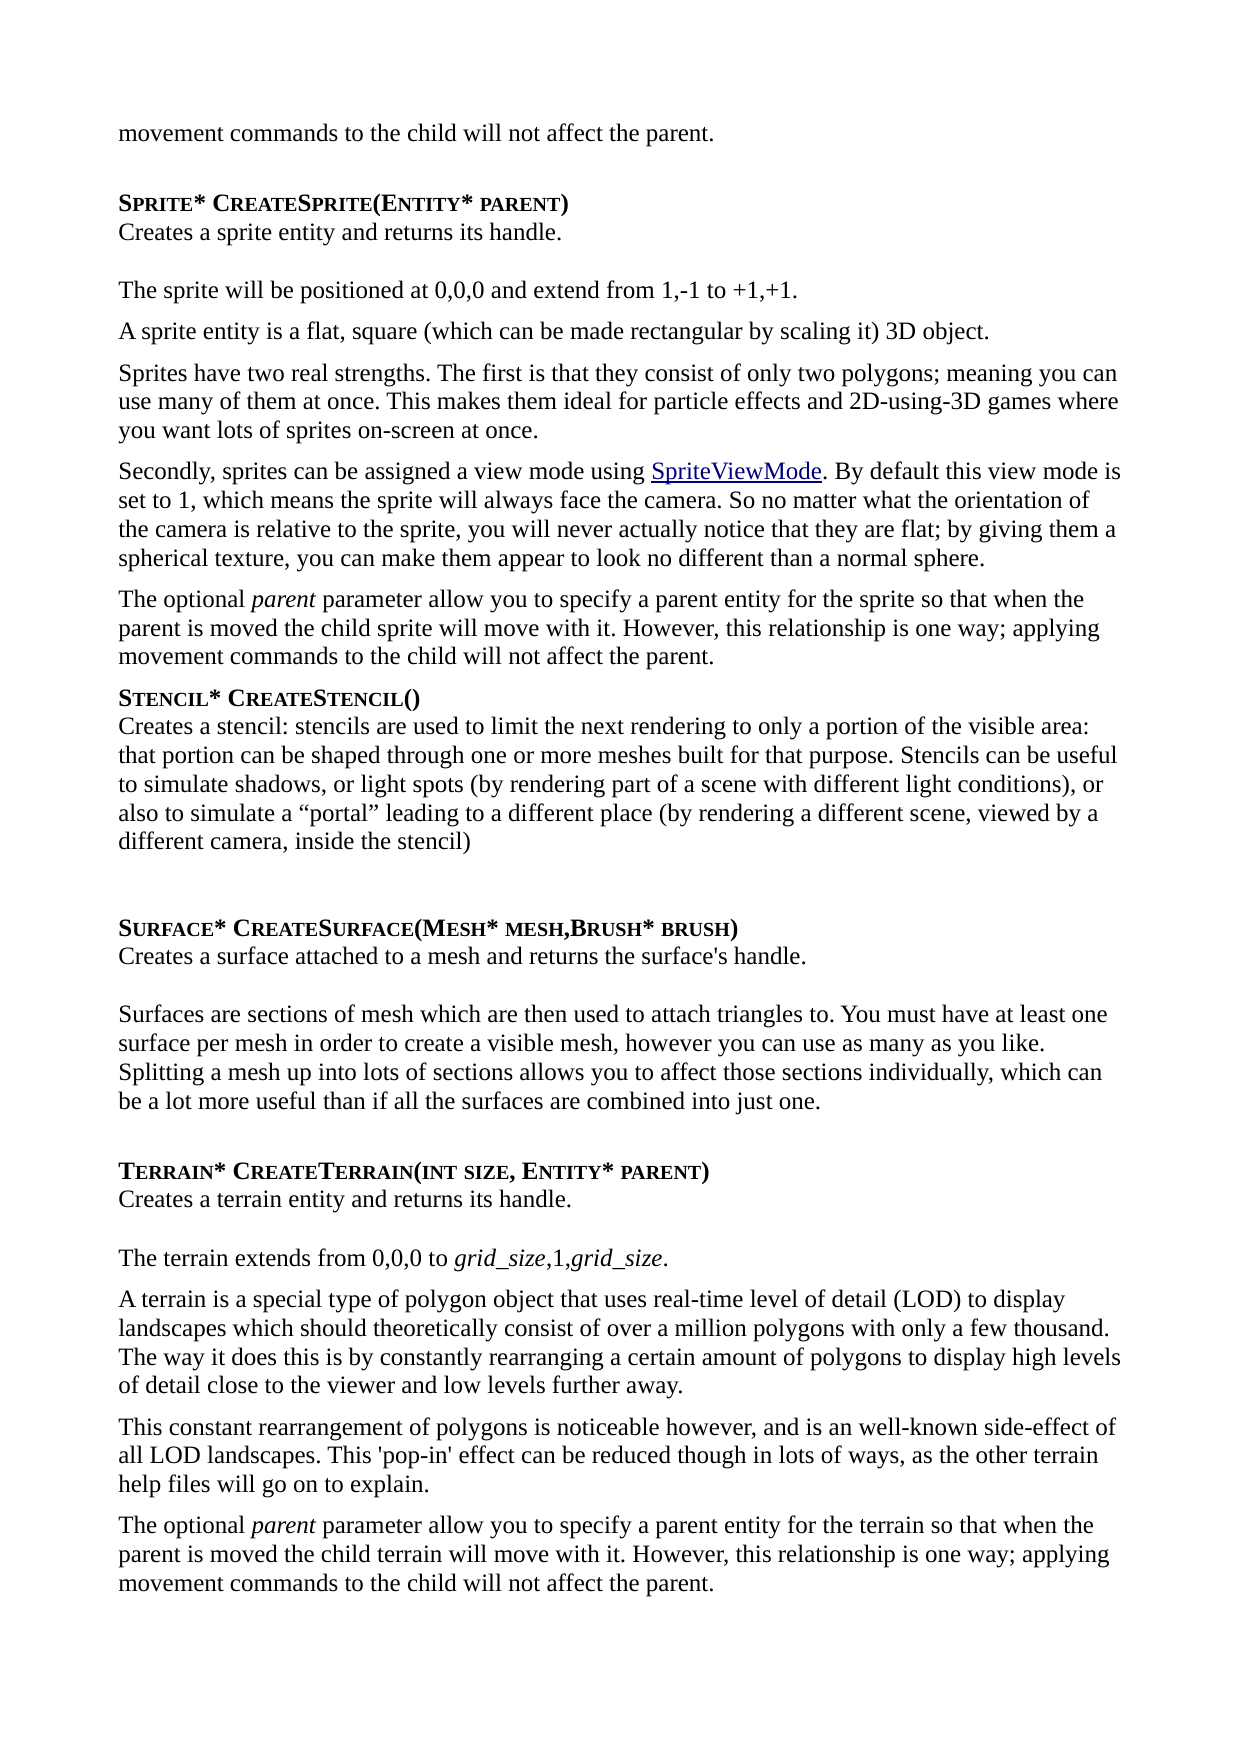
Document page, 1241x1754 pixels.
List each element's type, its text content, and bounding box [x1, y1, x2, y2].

text This constant rearrangement of polygons is noticeable however, and is an well-known side-effect of all LOD landscapes. This 'pop-in' effect can be reduced though in lots of ways, as the other terrain help files will go on to explain. [118, 1412, 1122, 1498]
text Sprites have two real strengths. The first is that they consist of only two polygons; meaning you can use many of them at once. This makes them ideal for particle effects and 2D-using-3D games where you want lots of sprites on-screen at once. [118, 358, 1122, 444]
text Surface* CreateSurface(Mesh* mesh,Brush* brush) [118, 913, 1122, 941]
text Terrain* CreateTerrain(int size, Entity* parent) [118, 1156, 1122, 1184]
text The terrain extends from 0,0,0 to grid_size,1,grid_size. [118, 1243, 1122, 1272]
text Creates a stencil: stencils are used to limit the next rendering to only a portion of the visible area: that portion can be shaped through one or more meshes built for that purpose. Stencils can be useful to simulate shadows, or light spots (by rendering part of a scene with different light conditions), or also to simulate a “portal” leading to a different place (by rendering a different scene, viewed by a different camera, inside the stencil) [118, 711, 1122, 855]
text The optional parent parameter allow you to specify a parent entity for the sprite so that when the parent is moved the child sprite will move with it. However, this relationship is one way; applying movement commands to the child will not affect the parent. [118, 584, 1122, 670]
text Sprite* CreateSprite(Entity* parent) [118, 188, 1122, 217]
text Creates a surface attached to a mesh and returns the surface's handle. [118, 941, 1122, 970]
text movement commands to the child will not affect the parent. [118, 118, 1122, 147]
text The optional parent parameter allow you to specify a parent entity for the terrain so that when the parent is moved the child terrain will move with it. However, this relationship is one way; applying movement commands to the child will not affect the parent. [118, 1510, 1122, 1597]
text Surfaces are sections of mesh which are then used to attach triangles to. You must have at least one surface per mesh in order to create a visible mesh, however you can use as many as you like. Splitting a mesh up into lots of sections allows you to affect those sections individually, which can be a lot more useful than if all the surfaces are combined into just one. [118, 999, 1122, 1114]
text The sprite will be positioned at 0,0,0 and extend from 1,-1 to +1,+1. [118, 275, 1122, 304]
text Stencil* CreateStencil() [118, 683, 1122, 711]
text Creates a terrain entity and returns its handle. [118, 1184, 1122, 1213]
text Creates a sprite entity and returns its handle. [118, 217, 1122, 246]
text Secondly, sprites can be assigned a view mode using SpriteViewMode. By default this view mode is set to 1, which means the sprite will always face the camera. So no matter what the orientation of the camera is relative to the sprite, you will never actually notice that they are flat; by giving them a spherical texture, you can make them appear to look no different than a normal sphere. [118, 456, 1122, 571]
text A terrain is a special type of polygon object that uses real-time level of detail (LOD) to display landscapes which should theoretically consist of over a million polygons with only a few thousand. The way it does this is by constantly rearranging a certain amount of polygons to display high levels of detail close to the viewer and low levels further away. [118, 1284, 1122, 1399]
text A sprite entity is a flat, square (which can be made rectangular by scaling it) 3D object. [118, 316, 1122, 345]
